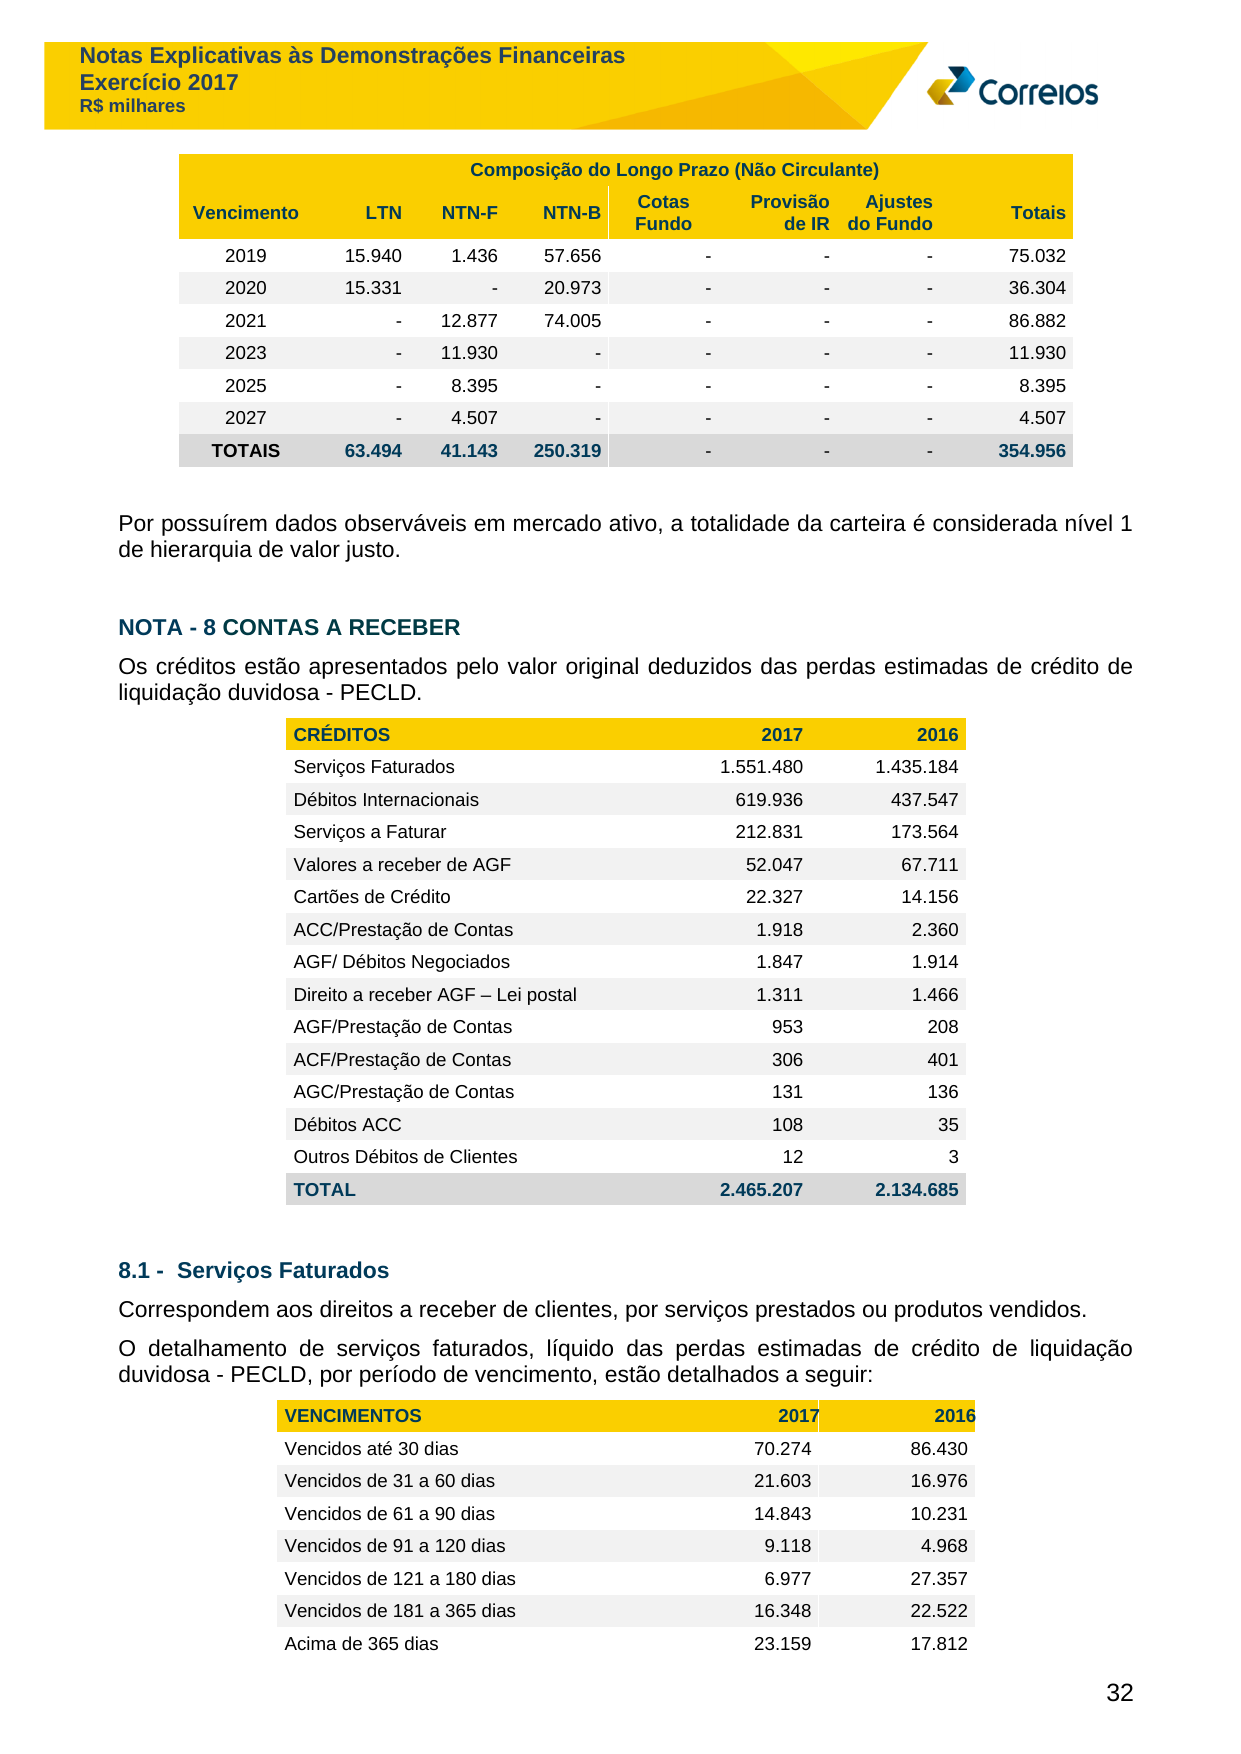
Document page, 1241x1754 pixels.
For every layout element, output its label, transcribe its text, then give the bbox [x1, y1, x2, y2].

table_cell - [719, 402, 837, 434]
table_cell 354.956 [940, 434, 1073, 467]
table_cell - [313, 369, 409, 402]
table_cell - [719, 337, 837, 369]
table_cell 2025 [179, 369, 313, 402]
table_cell 70.274 [646, 1432, 818, 1465]
table_cell 1.435.184 [810, 750, 966, 783]
table_cell - [837, 239, 940, 272]
table_header 2016 [819, 1400, 975, 1432]
table_cell NTN-F [409, 186, 505, 239]
table_cell 2019 [179, 239, 313, 272]
table_cell LTN [313, 186, 409, 239]
table_cell - [719, 304, 837, 337]
table_cell TOTAL [286, 1173, 678, 1205]
table_cell 57.656 [505, 239, 608, 272]
table_header VENCIMENTOS [277, 1400, 646, 1432]
table_cell Cartões de Crédito [286, 880, 678, 913]
table_cell Débitos Internacionais [286, 783, 678, 815]
table_cell 212.831 [678, 815, 810, 848]
table_cell 1.436 [409, 239, 505, 272]
table_header [179, 154, 360, 186]
table_cell - [837, 369, 940, 402]
table_cell 1.311 [678, 978, 810, 1010]
table_cell 15.331 [313, 272, 409, 304]
table_cell 2027 [179, 402, 313, 434]
table_cell 22.522 [819, 1595, 975, 1627]
table_cell 35 [810, 1108, 966, 1140]
table_cell 173.564 [810, 815, 966, 848]
table_cell Totais [940, 186, 1073, 239]
table_header CRÉDITOS [286, 718, 678, 750]
table_cell 136 [810, 1075, 966, 1108]
text Correspondem aos direitos a receber de clientes, por serviços prestados ou produtos vendidos. [118, 1296, 1134, 1322]
table_cell 23.159 [646, 1627, 818, 1660]
subtitle CONTAS A RECEBER [118, 614, 1134, 640]
table_header Composição do Longo Prazo (Não Circulante) [463, 154, 1073, 186]
table_cell 1.551.480 [678, 750, 810, 783]
table_cell 2023 [179, 337, 313, 369]
text Os créditos estão apresentados pelo valor original deduzidos das perdas estimadas de crédito de liquidação duvidosa - PECLD. [118, 653, 1134, 705]
table_cell - [719, 434, 837, 467]
table_cell 8.395 [940, 369, 1073, 402]
table_cell Direito a receber AGF – Lei postal [286, 978, 678, 1010]
table_cell 86.430 [819, 1432, 975, 1465]
table_cell Acima de 365 dias [277, 1627, 646, 1660]
table_cell - [719, 272, 837, 304]
table_cell 11.930 [409, 337, 505, 369]
table_header 2017 [646, 1400, 818, 1432]
table_cell 208 [810, 1010, 966, 1043]
table_cell 10.231 [819, 1497, 975, 1530]
table_cell 22.327 [678, 880, 810, 913]
text O detalhamento de serviços faturados, líquido das perdas estimadas de crédito de liquidação duvidosa - PECLD, por período de vencimento, estão detalhados a seguir: [118, 1334, 1134, 1387]
table_cell Vencidos até 30 dias [277, 1432, 646, 1465]
table_header 2017 [678, 718, 810, 750]
table_cell 1.918 [678, 913, 810, 945]
table_cell Vencimento [179, 186, 313, 239]
table_cell - [837, 337, 940, 369]
table_cell 12.877 [409, 304, 505, 337]
subtitle Serviços Faturados [118, 1257, 1134, 1283]
table_cell NTN-B [505, 186, 608, 239]
table_cell - [609, 304, 719, 337]
table_cell 21.603 [646, 1465, 818, 1497]
table_cell 108 [678, 1108, 810, 1140]
table_cell - [609, 239, 719, 272]
table_cell Serviços a Faturar [286, 815, 678, 848]
table_cell 953 [678, 1010, 810, 1043]
table_cell ACF/Prestação de Contas [286, 1043, 678, 1075]
table_cell - [313, 337, 409, 369]
table_cell - [505, 369, 608, 402]
table_cell Provisão de IR [719, 186, 837, 239]
table_cell - [837, 402, 940, 434]
table_cell AGF/Prestação de Contas [286, 1010, 678, 1043]
table_cell 1.847 [678, 945, 810, 978]
table_cell Outros Débitos de Clientes [286, 1140, 678, 1173]
table_cell - [409, 272, 505, 304]
table_cell 15.940 [313, 239, 409, 272]
table_cell 20.973 [505, 272, 608, 304]
table_cell Serviços Faturados [286, 750, 678, 783]
table_cell TOTAIS [179, 434, 313, 467]
table_cell - [313, 304, 409, 337]
table_cell 401 [810, 1043, 966, 1075]
table_cell - [609, 369, 719, 402]
table_cell 63.494 [313, 434, 409, 467]
table_cell - [719, 239, 837, 272]
table_cell 2.360 [810, 913, 966, 945]
table_cell - [837, 304, 940, 337]
table_cell 17.812 [819, 1627, 975, 1660]
table_cell Valores a receber de AGF [286, 848, 678, 880]
table_cell 9.118 [646, 1530, 818, 1562]
table_cell - [837, 434, 940, 467]
table_cell - [313, 402, 409, 434]
table_cell Ajustes do Fundo [837, 186, 940, 239]
table_cell 52.047 [678, 848, 810, 880]
table_cell 4.968 [819, 1530, 975, 1562]
table_cell 12 [678, 1140, 810, 1173]
table_cell Vencidos de 61 a 90 dias [277, 1497, 646, 1530]
table_cell 4.507 [940, 402, 1073, 434]
table_cell 306 [678, 1043, 810, 1075]
table_cell 67.711 [810, 848, 966, 880]
table_cell - [505, 402, 608, 434]
table_cell Vencidos de 121 a 180 dias [277, 1562, 646, 1595]
table_cell 250.319 [505, 434, 608, 467]
table_cell Vencidos de 31 a 60 dias [277, 1465, 646, 1497]
table_cell 86.882 [940, 304, 1073, 337]
table_cell 8.395 [409, 369, 505, 402]
table_cell - [609, 434, 719, 467]
table_cell 2.465.207 [678, 1173, 810, 1205]
table_cell 41.143 [409, 434, 505, 467]
table_header 2016 [810, 718, 966, 750]
table_cell - [837, 272, 940, 304]
table_cell - [609, 337, 719, 369]
table_cell Vencidos de 91 a 120 dias [277, 1530, 646, 1562]
table_cell 16.976 [819, 1465, 975, 1497]
table_cell 1.466 [810, 978, 966, 1010]
table_cell Cotas Fundo [609, 186, 719, 239]
table_cell - [609, 272, 719, 304]
table_cell - [505, 337, 608, 369]
text Por possuírem dados observáveis em mercado ativo, a totalidade da carteira é considerada nível 1 de hierarquia de valor justo. [118, 510, 1134, 562]
table_cell 2020 [179, 272, 313, 304]
table_cell 11.930 [940, 337, 1073, 369]
table_cell 3 [810, 1140, 966, 1173]
table_cell Vencidos de 181 a 365 dias [277, 1595, 646, 1627]
table_cell 14.156 [810, 880, 966, 913]
table_cell - [609, 402, 719, 434]
table_cell 74.005 [505, 304, 608, 337]
table_cell 75.032 [940, 239, 1073, 272]
table_cell ACC/Prestação de Contas [286, 913, 678, 945]
picture [44, 42, 1123, 130]
table_header [360, 154, 463, 186]
table_cell 16.348 [646, 1595, 818, 1627]
table_cell 2021 [179, 304, 313, 337]
table_cell 1.914 [810, 945, 966, 978]
table_cell 14.843 [646, 1497, 818, 1530]
table_cell 2.134.685 [810, 1173, 966, 1205]
table_cell 6.977 [646, 1562, 818, 1595]
table_cell 619.936 [678, 783, 810, 815]
table_cell - [719, 369, 837, 402]
table_cell 27.357 [819, 1562, 975, 1595]
table_cell Débitos ACC [286, 1108, 678, 1140]
table_cell 131 [678, 1075, 810, 1108]
table_cell AGF/ Débitos Negociados [286, 945, 678, 978]
table_cell 36.304 [940, 272, 1073, 304]
table_cell 437.547 [810, 783, 966, 815]
table_cell 4.507 [409, 402, 505, 434]
table_cell AGC/Prestação de Contas [286, 1075, 678, 1108]
